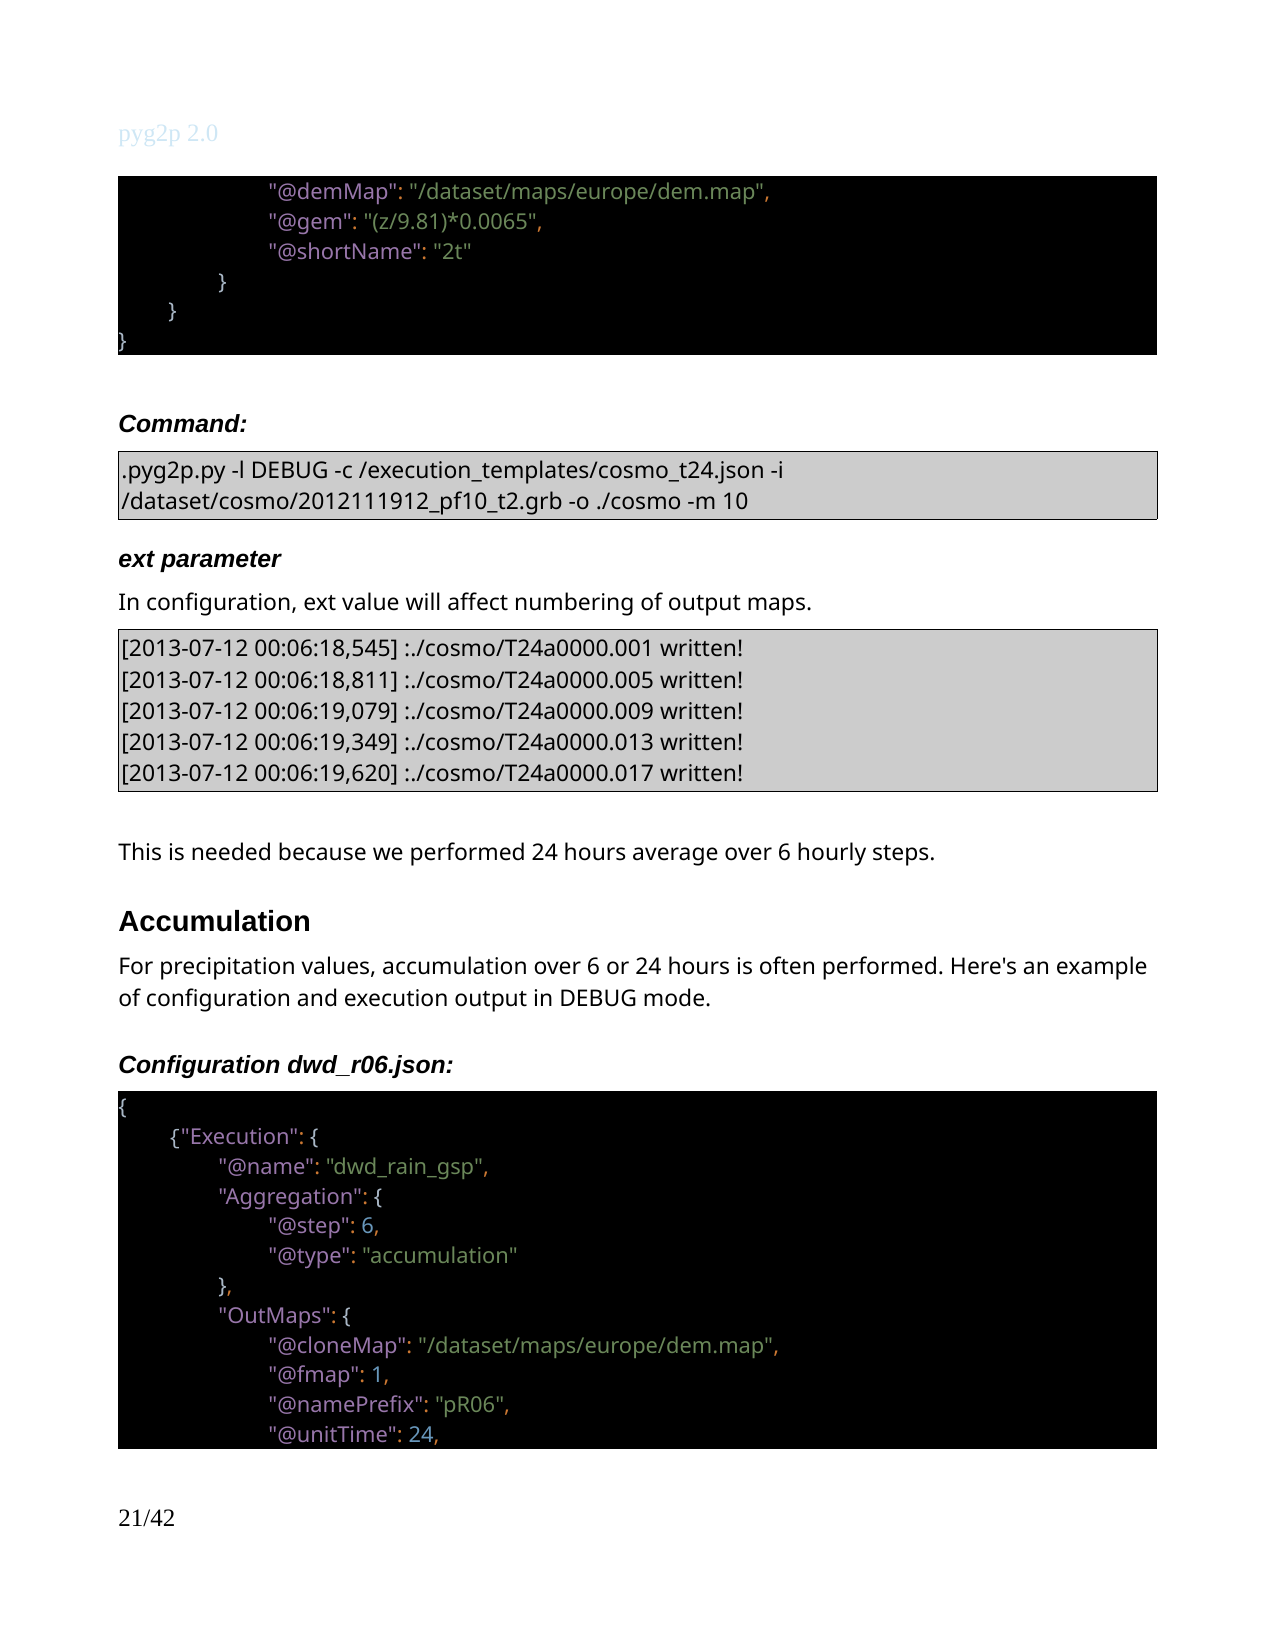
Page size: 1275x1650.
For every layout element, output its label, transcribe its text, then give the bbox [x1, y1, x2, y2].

text } [118, 266, 1157, 296]
text [2013-07-12 00:06:19,620] :./cosmo/T24a0000.017 written! [119, 754, 1157, 791]
text This is needed because we performed 24 hours average over 6 hourly steps. [118, 835, 1157, 867]
subtitle ext parameter [118, 544, 1157, 573]
text "@unitTime": 24, [118, 1419, 1157, 1449]
text For precipitation values, accumulation over 6 or 24 hours is often performed. Here's an example of configuration and execution output in DEBUG mode. [118, 950, 1157, 1013]
text "@type": "accumulation" [118, 1240, 1157, 1270]
text In configuration, ext value will affect numbering of output maps. [118, 585, 1157, 617]
text "@fmap": 1, [118, 1359, 1157, 1389]
text { [118, 1091, 1157, 1121]
text [2013-07-12 00:06:18,811] :./cosmo/T24a0000.005 written! [119, 660, 1157, 692]
text .pyg2p.py -l DEBUG -c /execution_templates/cosmo_t24.json -i /dataset/cosmo/2012111912_pf10_t2.grb -o ./cosmo -m 10 [119, 452, 1157, 519]
text "@shortName": "2t" [118, 236, 1157, 266]
text "@name": "dwd_rain_gsp", [118, 1151, 1157, 1181]
text "OutMaps": { [118, 1300, 1157, 1329]
text }, [118, 1270, 1157, 1300]
text [2013-07-12 00:06:19,079] :./cosmo/T24a0000.009 written! [119, 692, 1157, 723]
text "Aggregation": { [118, 1181, 1157, 1210]
subtitle Accumulation [118, 904, 1157, 938]
text [2013-07-12 00:06:19,349] :./cosmo/T24a0000.013 written! [119, 723, 1157, 754]
text {"Execution": { [118, 1121, 1157, 1151]
text } [118, 325, 1157, 355]
text } [118, 296, 1157, 325]
subtitle Configuration dwd_r06.json: [118, 1050, 1157, 1079]
text "@cloneMap": "/dataset/maps/europe/dem.map", [118, 1329, 1157, 1359]
text "@namePrefix": "pR06", [118, 1389, 1157, 1419]
text "@gem": "(z/9.81)*0.0065", [118, 206, 1157, 236]
text [2013-07-12 00:06:18,545] :./cosmo/T24a0000.001 written! [119, 630, 1157, 660]
text "@demMap": "/dataset/maps/europe/dem.map", [118, 176, 1157, 206]
text "@step": 6, [118, 1210, 1157, 1240]
subtitle Command: [118, 409, 1157, 438]
